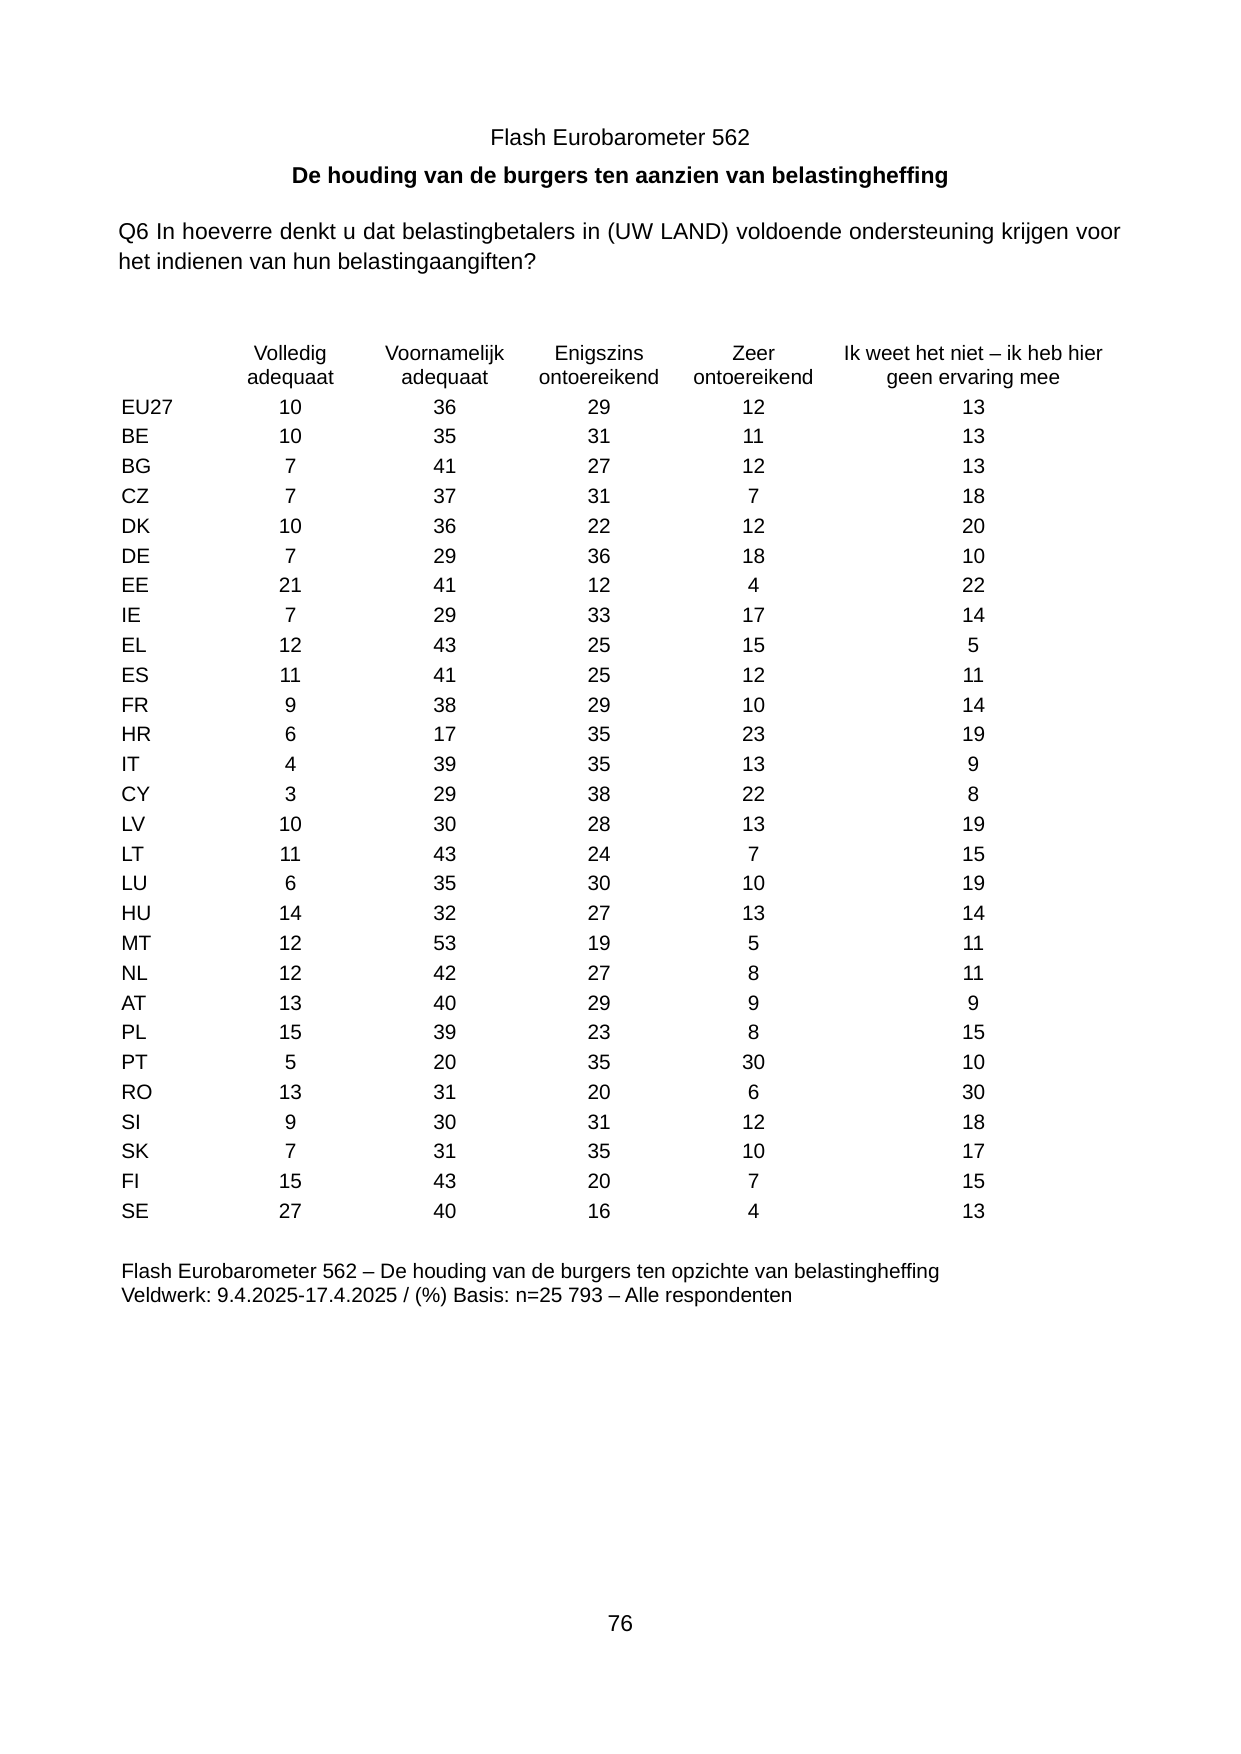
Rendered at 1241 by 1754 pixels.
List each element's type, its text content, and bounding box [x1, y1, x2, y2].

table_cell 43 [368, 1166, 522, 1196]
table_cell 40 [368, 988, 522, 1017]
table_cell 14 [831, 600, 1116, 630]
table_cell 29 [522, 690, 676, 719]
table_cell 19 [522, 928, 676, 958]
table_cell 25 [522, 660, 676, 689]
table_cell [522, 1226, 676, 1256]
table_cell 27 [522, 451, 676, 481]
table_cell 41 [368, 570, 522, 600]
table_cell 7 [213, 541, 367, 570]
table_cell SK [118, 1136, 213, 1166]
table_cell 36 [368, 392, 522, 421]
table_cell 18 [831, 1107, 1116, 1136]
table_cell 15 [831, 1166, 1116, 1196]
table_cell 9 [831, 749, 1116, 779]
table_cell 13 [831, 451, 1116, 481]
table_cell 20 [522, 1077, 676, 1107]
table_cell FR [118, 690, 213, 719]
table_cell 12 [213, 928, 367, 958]
table_cell DE [118, 541, 213, 570]
table_cell 6 [213, 868, 367, 898]
table_cell 39 [368, 749, 522, 779]
table_cell [831, 1226, 1116, 1256]
table_cell 7 [213, 481, 367, 511]
table_cell 12 [522, 570, 676, 600]
table_cell 11 [831, 928, 1116, 958]
table_cell SE [118, 1196, 213, 1226]
table_cell 8 [676, 1017, 831, 1047]
table_cell PL [118, 1017, 213, 1047]
table_cell 19 [831, 868, 1116, 898]
table_cell 35 [522, 1047, 676, 1077]
table_cell 29 [368, 541, 522, 570]
table_cell 6 [213, 719, 367, 749]
table_header Zeer ontoereikend [676, 338, 831, 392]
table_cell 38 [368, 690, 522, 719]
table_cell 10 [676, 690, 831, 719]
table_cell 22 [522, 511, 676, 541]
table_cell 29 [368, 779, 522, 809]
table_cell 13 [831, 1196, 1116, 1226]
table_cell 27 [213, 1196, 367, 1226]
table_cell 16 [522, 1196, 676, 1226]
table_cell 10 [831, 541, 1116, 570]
table_cell 30 [368, 809, 522, 838]
table_cell 11 [213, 660, 367, 689]
table_cell EL [118, 630, 213, 660]
table_cell LU [118, 868, 213, 898]
table_cell BG [118, 451, 213, 481]
table_cell 31 [522, 481, 676, 511]
table_cell 3 [213, 779, 367, 809]
table_cell 7 [676, 839, 831, 868]
table_cell 13 [831, 392, 1116, 421]
table_cell 18 [676, 541, 831, 570]
table_cell HU [118, 898, 213, 928]
table_cell 30 [368, 1107, 522, 1136]
table_cell 10 [213, 511, 367, 541]
table_cell 41 [368, 660, 522, 689]
table_cell 7 [213, 451, 367, 481]
table_cell HR [118, 719, 213, 749]
table_cell 22 [831, 570, 1116, 600]
table_cell 31 [522, 421, 676, 451]
table_cell 15 [213, 1166, 367, 1196]
table_cell 9 [831, 988, 1116, 1017]
table_header [118, 338, 213, 392]
table_cell 5 [831, 630, 1116, 660]
table_cell 6 [676, 1077, 831, 1107]
table_cell 27 [522, 898, 676, 928]
table_cell 13 [831, 421, 1116, 451]
table_cell 14 [213, 898, 367, 928]
table_cell RO [118, 1077, 213, 1107]
table_cell 41 [368, 451, 522, 481]
table_cell 12 [213, 630, 367, 660]
table_cell 19 [831, 809, 1116, 838]
table_cell 29 [522, 988, 676, 1017]
table_cell 29 [368, 600, 522, 630]
table_cell 30 [831, 1077, 1116, 1107]
table_cell 21 [213, 570, 367, 600]
table_cell 5 [213, 1047, 367, 1077]
table_cell 7 [676, 481, 831, 511]
table_header Voornamelijk adequaat [368, 338, 522, 392]
table_cell 9 [213, 690, 367, 719]
table_cell 18 [831, 481, 1116, 511]
table_cell 30 [522, 868, 676, 898]
text Q6 In hoeverre denkt u dat belastingbetalers in (UW LAND) voldoende ondersteuning krijgen voor het indienen van hun belastingaangiften? [118, 218, 1122, 275]
table_cell 15 [213, 1017, 367, 1047]
table_cell 35 [368, 868, 522, 898]
table_cell 15 [676, 630, 831, 660]
table_cell LT [118, 839, 213, 868]
table_cell 17 [368, 719, 522, 749]
table_cell 14 [831, 690, 1116, 719]
table_cell 4 [213, 749, 367, 779]
table_header Ik weet het niet – ik heb hier geen ervaring mee [831, 338, 1116, 392]
table_cell 12 [676, 660, 831, 689]
table_cell 20 [368, 1047, 522, 1077]
table_cell SI [118, 1107, 213, 1136]
table_cell 30 [676, 1047, 831, 1077]
table_cell CY [118, 779, 213, 809]
table_cell 7 [213, 1136, 367, 1166]
table_cell 32 [368, 898, 522, 928]
table_cell 42 [368, 958, 522, 987]
table_cell MT [118, 928, 213, 958]
table_cell 17 [831, 1136, 1116, 1166]
table_cell 27 [522, 958, 676, 987]
table_cell NL [118, 958, 213, 987]
table_cell 23 [676, 719, 831, 749]
table_cell 13 [213, 1077, 367, 1107]
table_cell 14 [831, 898, 1116, 928]
table_cell 15 [831, 1017, 1116, 1047]
table_cell 36 [368, 511, 522, 541]
table_cell 5 [676, 928, 831, 958]
table_cell 8 [676, 958, 831, 987]
table_cell LV [118, 809, 213, 838]
table_cell 20 [831, 511, 1116, 541]
table_cell 40 [368, 1196, 522, 1226]
table_cell IT [118, 749, 213, 779]
table_cell 10 [213, 392, 367, 421]
table_cell 10 [676, 1136, 831, 1166]
table_header Enigszins ontoereikend [522, 338, 676, 392]
table_cell 31 [368, 1136, 522, 1166]
table_cell 11 [213, 839, 367, 868]
table_cell 13 [213, 988, 367, 1017]
table_cell 12 [676, 1107, 831, 1136]
table_cell 31 [368, 1077, 522, 1107]
table_cell 4 [676, 570, 831, 600]
table_cell 12 [213, 958, 367, 987]
table_cell 10 [676, 868, 831, 898]
table_cell 23 [522, 1017, 676, 1047]
table_cell 19 [831, 719, 1116, 749]
table_cell 15 [831, 839, 1116, 868]
table_cell FI [118, 1166, 213, 1196]
table_cell 29 [522, 392, 676, 421]
table_cell 28 [522, 809, 676, 838]
table_cell 12 [676, 451, 831, 481]
table_cell Flash Eurobarometer 562 – De houding van de burgers ten opzichte van belastingheffing Veldwerk: 9.4.2025-17.4.2025 / (%) Basis: n=25 793 – Alle respondenten [118, 1256, 1116, 1309]
table_cell 9 [676, 988, 831, 1017]
table_cell 43 [368, 839, 522, 868]
table_cell 35 [522, 1136, 676, 1166]
table_cell [213, 1226, 367, 1256]
table_cell 31 [522, 1107, 676, 1136]
table_cell 12 [676, 392, 831, 421]
table_cell AT [118, 988, 213, 1017]
table_cell 22 [676, 779, 831, 809]
table_cell 24 [522, 839, 676, 868]
table_cell EU27 [118, 392, 213, 421]
table_cell 13 [676, 749, 831, 779]
table_cell 20 [522, 1166, 676, 1196]
table_cell 25 [522, 630, 676, 660]
table_cell 7 [676, 1166, 831, 1196]
table_cell 17 [676, 600, 831, 630]
table_cell 33 [522, 600, 676, 630]
table_cell [676, 1226, 831, 1256]
table_cell 35 [522, 749, 676, 779]
table_cell 11 [831, 660, 1116, 689]
table_cell 10 [213, 809, 367, 838]
table_cell 11 [831, 958, 1116, 987]
table_cell 53 [368, 928, 522, 958]
table_cell 11 [676, 421, 831, 451]
table_cell 12 [676, 511, 831, 541]
table_cell ES [118, 660, 213, 689]
table_cell 13 [676, 809, 831, 838]
table_cell 13 [676, 898, 831, 928]
table_cell 37 [368, 481, 522, 511]
table_cell EE [118, 570, 213, 600]
table_cell 8 [831, 779, 1116, 809]
table_header Volledig adequaat [213, 338, 367, 392]
table_cell [368, 1226, 522, 1256]
table_cell IE [118, 600, 213, 630]
table_cell 39 [368, 1017, 522, 1047]
table_cell 36 [522, 541, 676, 570]
table_cell 43 [368, 630, 522, 660]
table_cell 7 [213, 600, 367, 630]
table_cell DK [118, 511, 213, 541]
table_cell BE [118, 421, 213, 451]
table_cell 10 [213, 421, 367, 451]
table_cell [118, 1226, 213, 1256]
table_cell 9 [213, 1107, 367, 1136]
table_cell 4 [676, 1196, 831, 1226]
table_cell 10 [831, 1047, 1116, 1077]
table_cell 38 [522, 779, 676, 809]
table_cell 35 [368, 421, 522, 451]
table_cell 35 [522, 719, 676, 749]
table_cell CZ [118, 481, 213, 511]
table_cell PT [118, 1047, 213, 1077]
